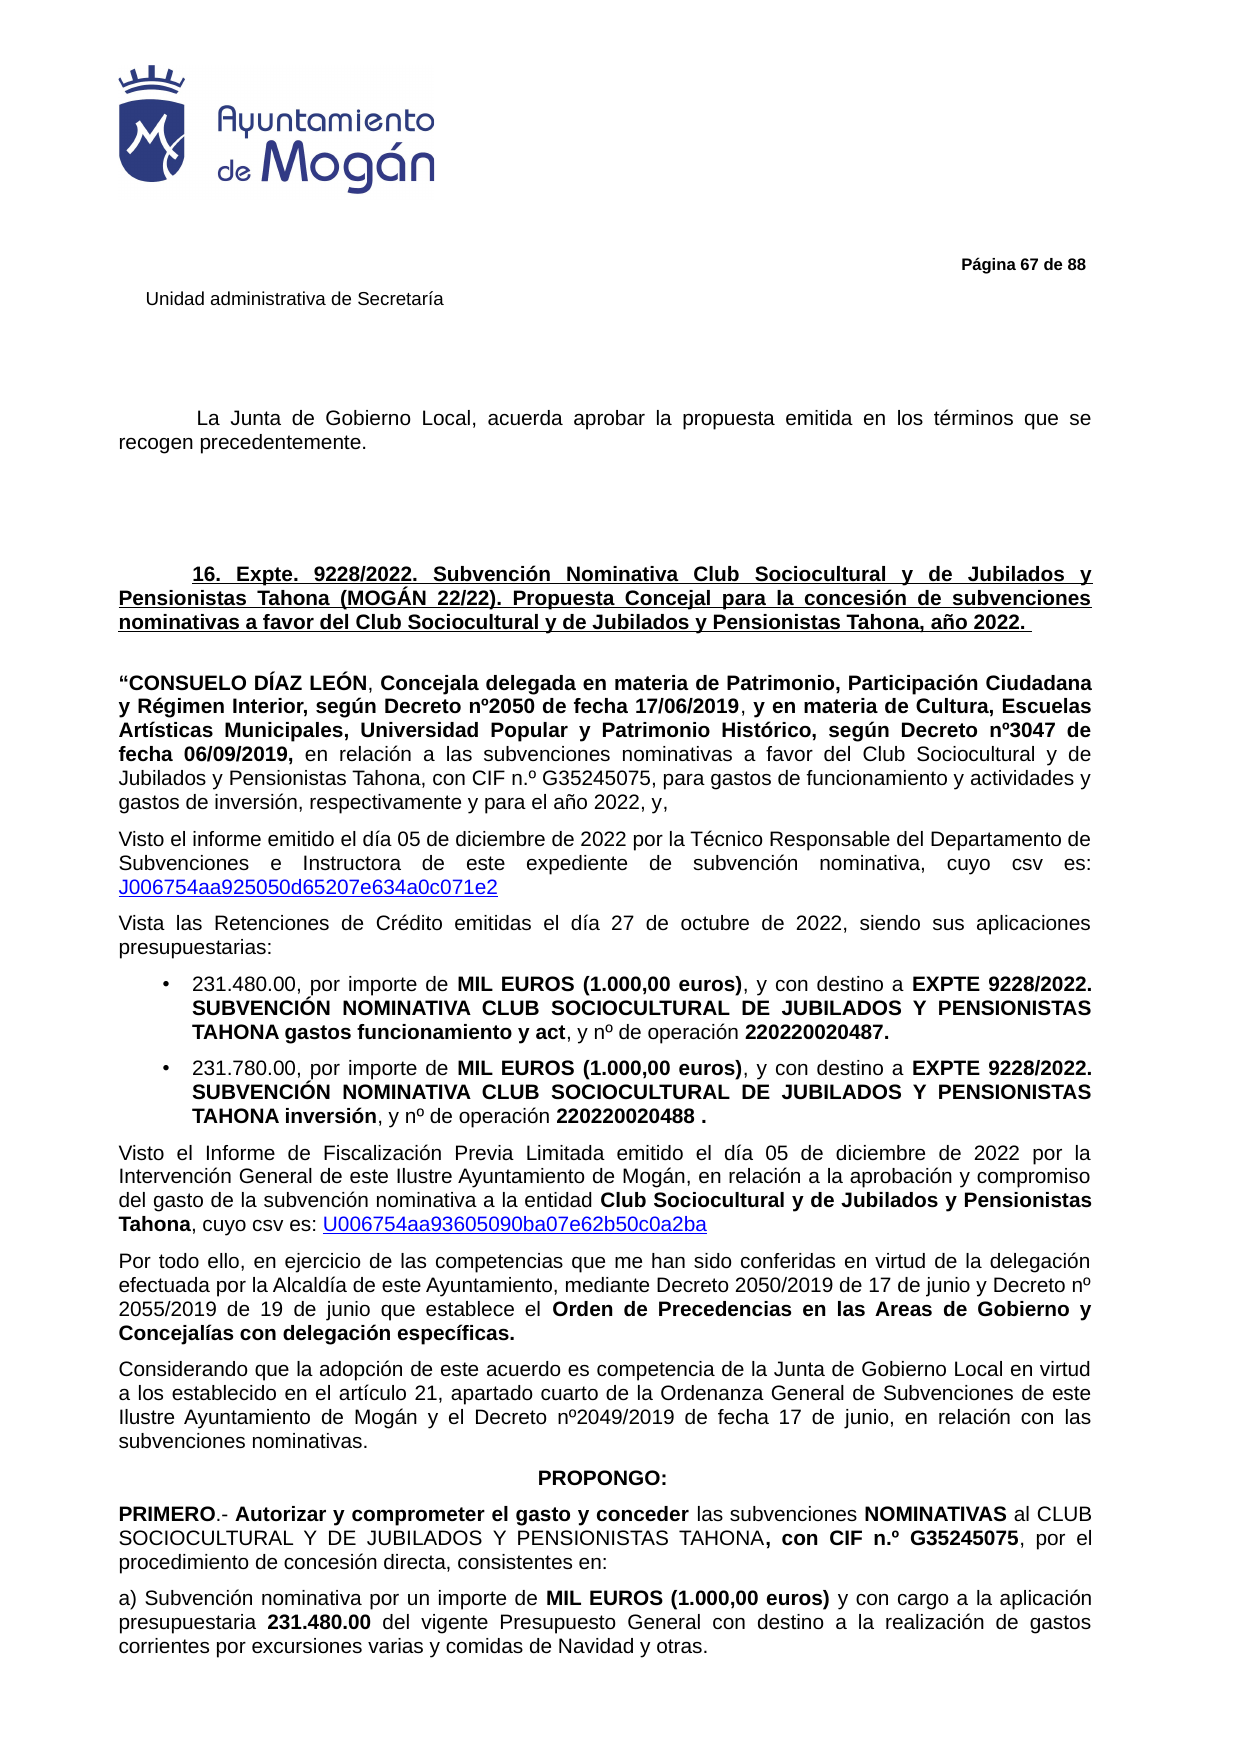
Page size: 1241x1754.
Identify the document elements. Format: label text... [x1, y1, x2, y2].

text Visto el informe emitido el día 05 de diciembre de 2022 por la Técnico Responsable del Departamento de Subvenciones e Instructora de este expediente de subvención nominativa, cuyo csv es: J006754aa925050d65207e634a0c071e2 [118, 827, 1092, 898]
text 16. Expte. 9228/2022. Subvención Nominativa Club Sociocultural y de Jubilados y Pensionistas Tahona (MOGÁN 22/22). Propuesta Concejal para la concesión de subvenciones [118, 562, 1092, 607]
text “CONSUELO DÍAZ LEÓN, Concejala delegada en materia de Patrimonio, Participación Ciudadana y Régimen Interior, según Decreto nº2050 de fecha 17/06/2019, y en materia de Cultura, Escuelas Artísticas Municipales, Universidad Popular y Patrimonio Histórico, según Decreto nº3047 de fecha 06/09/2019, en relación a las subvenciones nominativas a favor del Club Sociocultural y de Jubilados y Pensionistas Tahona, con CIF n.º G35245075, para gastos de funcionamiento y actividades y gastos de inversión, respectivamente y para el año 2022, y, [118, 670, 1092, 814]
text Vista las Retenciones de Crédito emitidas el día 27 de octubre de 2022, siendo sus aplicaciones presupuestarias: [118, 911, 1092, 959]
picture [118, 65, 435, 200]
text a) Subvención nominativa por un importe de MIL EUROS (1.000,00 euros) y con cargo a la aplicación presupuestaria 231.480.00 del vigente Presupuesto General con destino a la realización de gastos corrientes por excursiones varias y comidas de Navidad y otras. [118, 1586, 1092, 1658]
text Por todo ello, en ejercicio de las competencias que me han sido conferidas en virtud de la delegación efectuada por la Alcaldía de este Ayuntamiento, mediante Decreto 2050/2019 de 17 de junio y Decreto nº 2055/2019 de 19 de junio que establece el Orden de Precedencias en las Areas de Gobierno y Concejalías con delegación específicas. [118, 1249, 1092, 1344]
text PRIMERO.- Autorizar y comprometer el gasto y conceder las subvenciones NOMINATIVAS al CLUB SOCIOCULTURAL Y DE JUBILADOS Y PENSIONISTAS TAHONA, con CIF n.º G35245075, por el procedimiento de concesión directa, consistentes en: [118, 1502, 1092, 1574]
text La Junta de Gobierno Local, acuerda aprobar la propuesta emitida en los términos que se recogen precedentemente. [118, 406, 1092, 454]
list 231.480.00, por importe de MIL EUROS (1.000,00 euros), y con destino a EXPTE 9228/2022. SUBVENCIÓN NOMINATIVA CLUB SOCIOCULTURAL DE JUBILADOS Y PENSIONISTAS TAHONA gastos funcionamiento y act, y nº de operación 220220020487. [162, 971, 1092, 1043]
text nominativas a favor del Club Sociocultural y de Jubilados y Pensionistas Tahona, año 2022. [118, 608, 1092, 634]
text Visto el Informe de Fiscalización Previa Limitada emitido el día 05 de diciembre de 2022 por la Intervención General de este Ilustre Ayuntamiento de Mogán, en relación a la aprobación y compromiso del gasto de la subvención nominativa a la entidad Club Sociocultural y de Jubilados y Pensionistas Tahona, cuyo csv es: U006754aa93605090ba07e62b50c0a2ba [118, 1140, 1092, 1236]
text Considerando que la adopción de este acuerdo es competencia de la Junta de Gobierno Local en virtud a los establecido en el artículo 21, apartado cuarto de la Ordenanza General de Subvenciones de este Ilustre Ayuntamiento de Mogán y el Decreto nº2049/2019 de fecha 17 de junio, en relación con las subvenciones nominativas. [118, 1357, 1092, 1453]
text PROPONGO: [118, 1465, 1092, 1489]
list 231.780.00, por importe de MIL EUROS (1.000,00 euros), y con destino a EXPTE 9228/2022. SUBVENCIÓN NOMINATIVA CLUB SOCIOCULTURAL DE JUBILADOS Y PENSIONISTAS TAHONA inversión, y nº de operación 220220020488 . [162, 1056, 1092, 1128]
